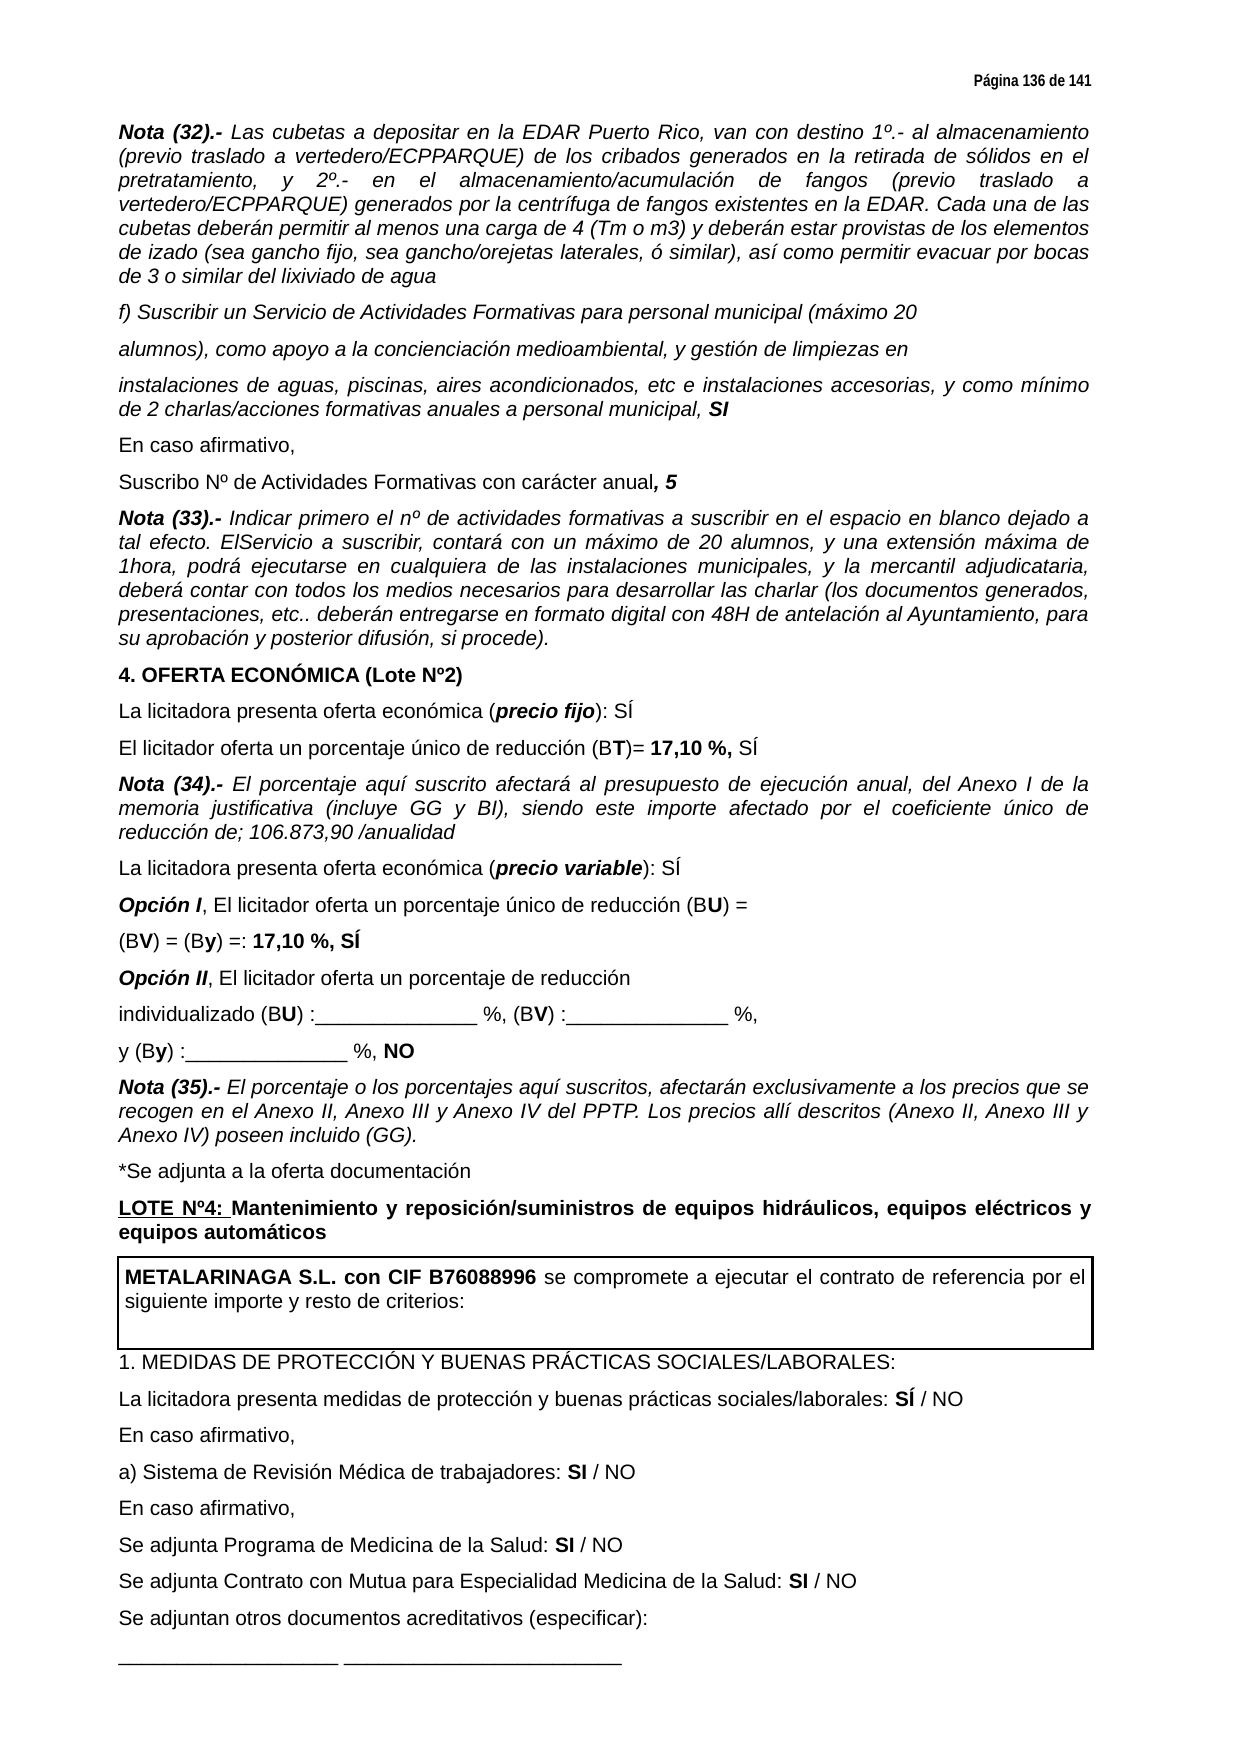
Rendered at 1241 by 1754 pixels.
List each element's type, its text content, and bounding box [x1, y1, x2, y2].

table_header METALARINAGA S.L. con CIF B76088996 se compromete a ejecutar el contrato de referencia por el siguiente importe y resto de criterios: [119, 1258, 1091, 1348]
text f) Suscribir un Servicio de Actividades Formativas para personal municipal (máximo 20 [118, 300, 1092, 324]
text ___________________ ________________________ [118, 1642, 1092, 1666]
text individualizado (BU) :______________ %, (BV) :______________ %, [118, 1002, 1092, 1026]
text Se adjunta Programa de Medicina de la Salud: SI / NO [118, 1532, 1092, 1556]
text Opción I, El licitador oferta un porcentaje único de reducción (BU) = [118, 893, 1092, 917]
text Se adjunta Contrato con Mutua para Especialidad Medicina de la Salud: SI / NO [118, 1569, 1092, 1593]
text instalaciones de aguas, piscinas, aires acondicionados, etc e instalaciones accesorias, y como mínimo de 2 charlas/acciones formativas anuales a personal municipal, SI [118, 373, 1092, 421]
text alumnos), como apoyo a la concienciación medioambiental, y gestión de limpiezas en [118, 336, 1092, 360]
text En caso afirmativo, [118, 1496, 1092, 1520]
text a) Sistema de Revisión Médica de trabajadores: SI / NO [118, 1459, 1092, 1483]
text Nota (34).- El porcentaje aquí suscrito afectará al presupuesto de ejecución anual, del Anexo I de la memoria justificativa (incluye GG y BI), siendo este importe afectado por el coeficiente único de reducción de; 106.873,90 /anualidad [118, 772, 1092, 844]
text 1. MEDIDAS DE PROTECCIÓN Y BUENAS PRÁCTICAS SOCIALES/LABORALES: [118, 1350, 1092, 1374]
text LOTE Nº4: Mantenimiento y reposición/suministros de equipos hidráulicos, equipos eléctricos y equipos automáticos [118, 1196, 1092, 1244]
text Se adjuntan otros documentos acreditativos (especificar): [118, 1605, 1092, 1629]
text Nota (32).- Las cubetas a depositar en la EDAR Puerto Rico, van con destino 1º.- al almacenamiento (previo traslado a vertedero/ECPPARQUE) de los cribados generados en la retirada de sólidos en el pretratamiento, y 2º.- en el almacenamiento/acumulación de fangos (previo traslado a vertedero/ECPPARQUE) generados por la centrífuga de fangos existentes en la EDAR. Cada una de las cubetas deberán permitir al menos una carga de 4 (Tm o m3) y deberán estar provistas de los elementos de izado (sea gancho fijo, sea gancho/orejetas laterales, ó similar), así como permitir evacuar por bocas de 3 o similar del lixiviado de agua [118, 120, 1092, 287]
text Nota (33).- Indicar primero el nº de actividades formativas a suscribir en el espacio en blanco dejado a tal efecto. ElServicio a suscribir, contará con un máximo de 20 alumnos, y una extensión máxima de 1hora, podrá ejecutarse en cualquiera de las instalaciones municipales, y la mercantil adjudicataria, deberá contar con todos los medios necesarios para desarrollar las charlar (los documentos generados, presentaciones, etc.. deberán entregarse en formato digital con 48H de antelación al Ayuntamiento, para su aprobación y posterior difusión, si procede). [118, 506, 1092, 650]
text La licitadora presenta oferta económica (precio variable): SÍ [118, 856, 1092, 880]
text La licitadora presenta medidas de protección y buenas prácticas sociales/laborales: SÍ / NO [118, 1387, 1092, 1411]
text y (By) :______________ %, NO [118, 1038, 1092, 1062]
text Opción II, El licitador oferta un porcentaje de reducción [118, 966, 1092, 989]
text En caso afirmativo, [118, 1423, 1092, 1447]
text El licitador oferta un porcentaje único de reducción (BT)= 17,10 %, SÍ [118, 735, 1092, 759]
text 4. OFERTA ECONÓMICA (Lote Nº2) [118, 662, 1092, 686]
text Suscribo Nº de Actividades Formativas con carácter anual, 5 [118, 470, 1092, 494]
text En caso afirmativo, [118, 433, 1092, 457]
text (BV) = (By) =: 17,10 %, SÍ [118, 929, 1092, 953]
text *Se adjunta a la oferta documentación [118, 1159, 1092, 1183]
text Nota (35).- El porcentaje o los porcentajes aquí suscritos, afectarán exclusivamente a los precios que se recogen en el Anexo II, Anexo III y Anexo IV del PPTP. Los precios allí descritos (Anexo II, Anexo III y Anexo IV) poseen incluido (GG). [118, 1075, 1092, 1147]
text La licitadora presenta oferta económica (precio fijo): SÍ [118, 699, 1092, 723]
